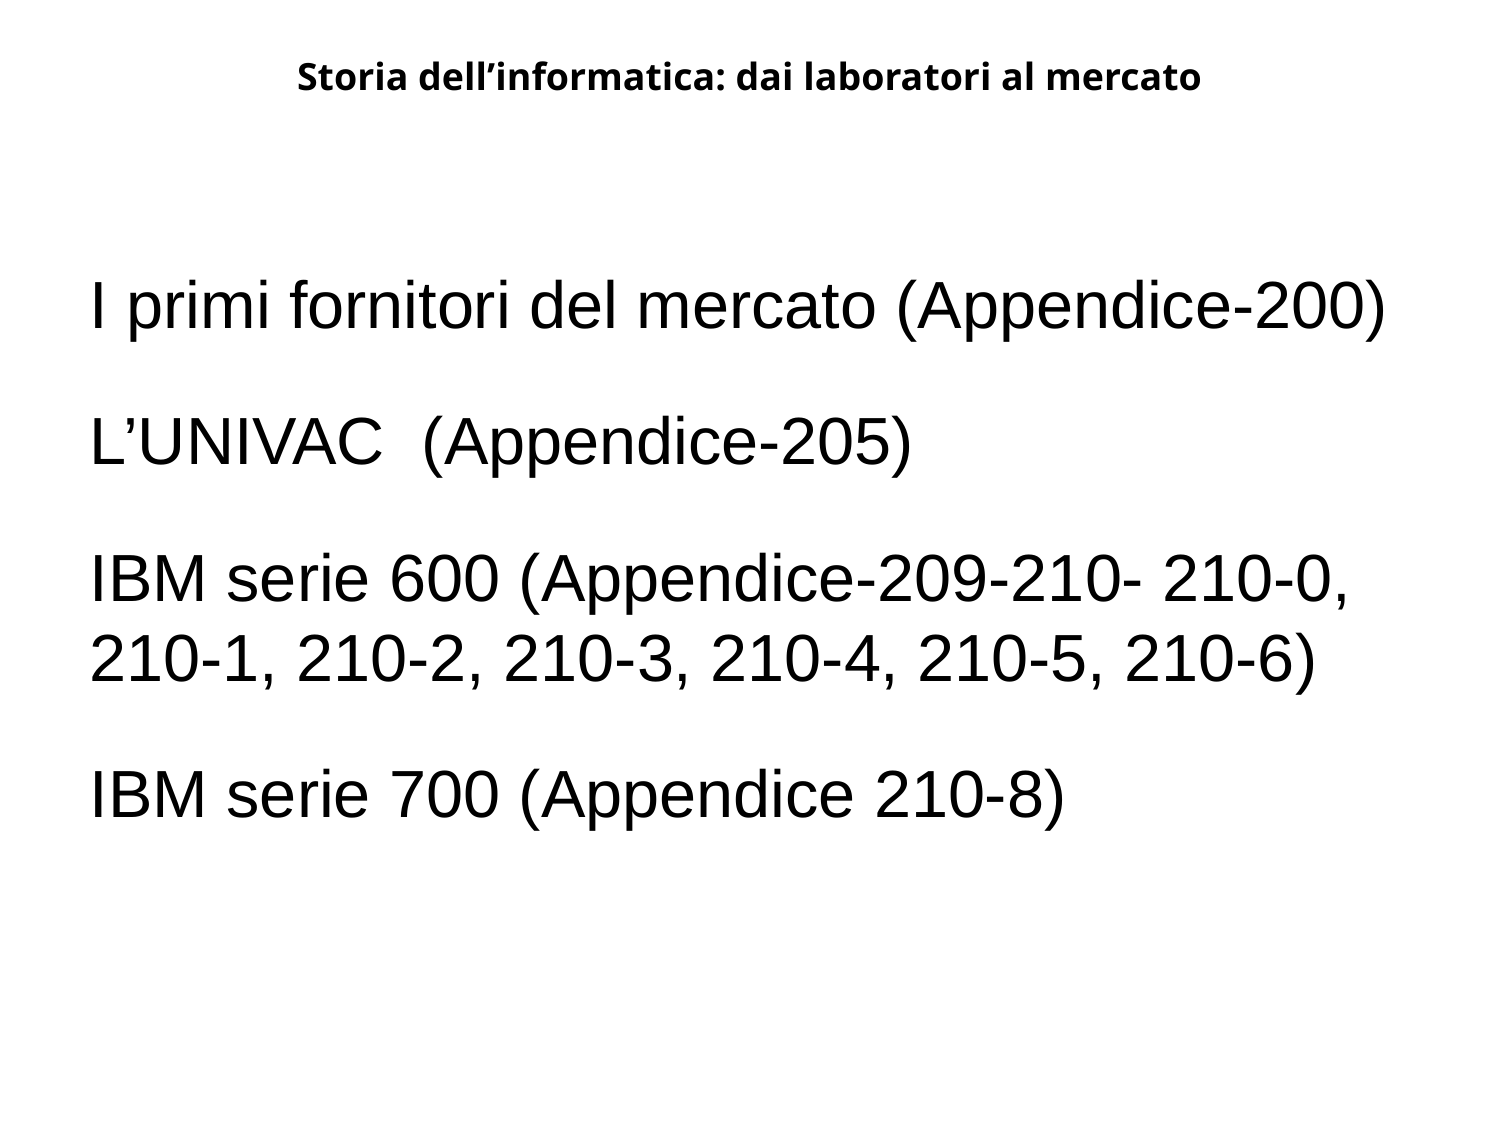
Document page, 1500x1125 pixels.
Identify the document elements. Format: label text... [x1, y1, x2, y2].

title Storia dell’informatica: dai laboratori al mercato [75, 45, 1425, 126]
list I primi fornitori del mercato (Appendice-200) L’UNIVAC (Appendice-205) IBM serie 600 (Appendice-209-210- 210-0, 210-1, 210-2, 210-3, 210-4, 210-5, 210-6) IBM serie 700 (Appendice 210-8) [75, 160, 1425, 1005]
